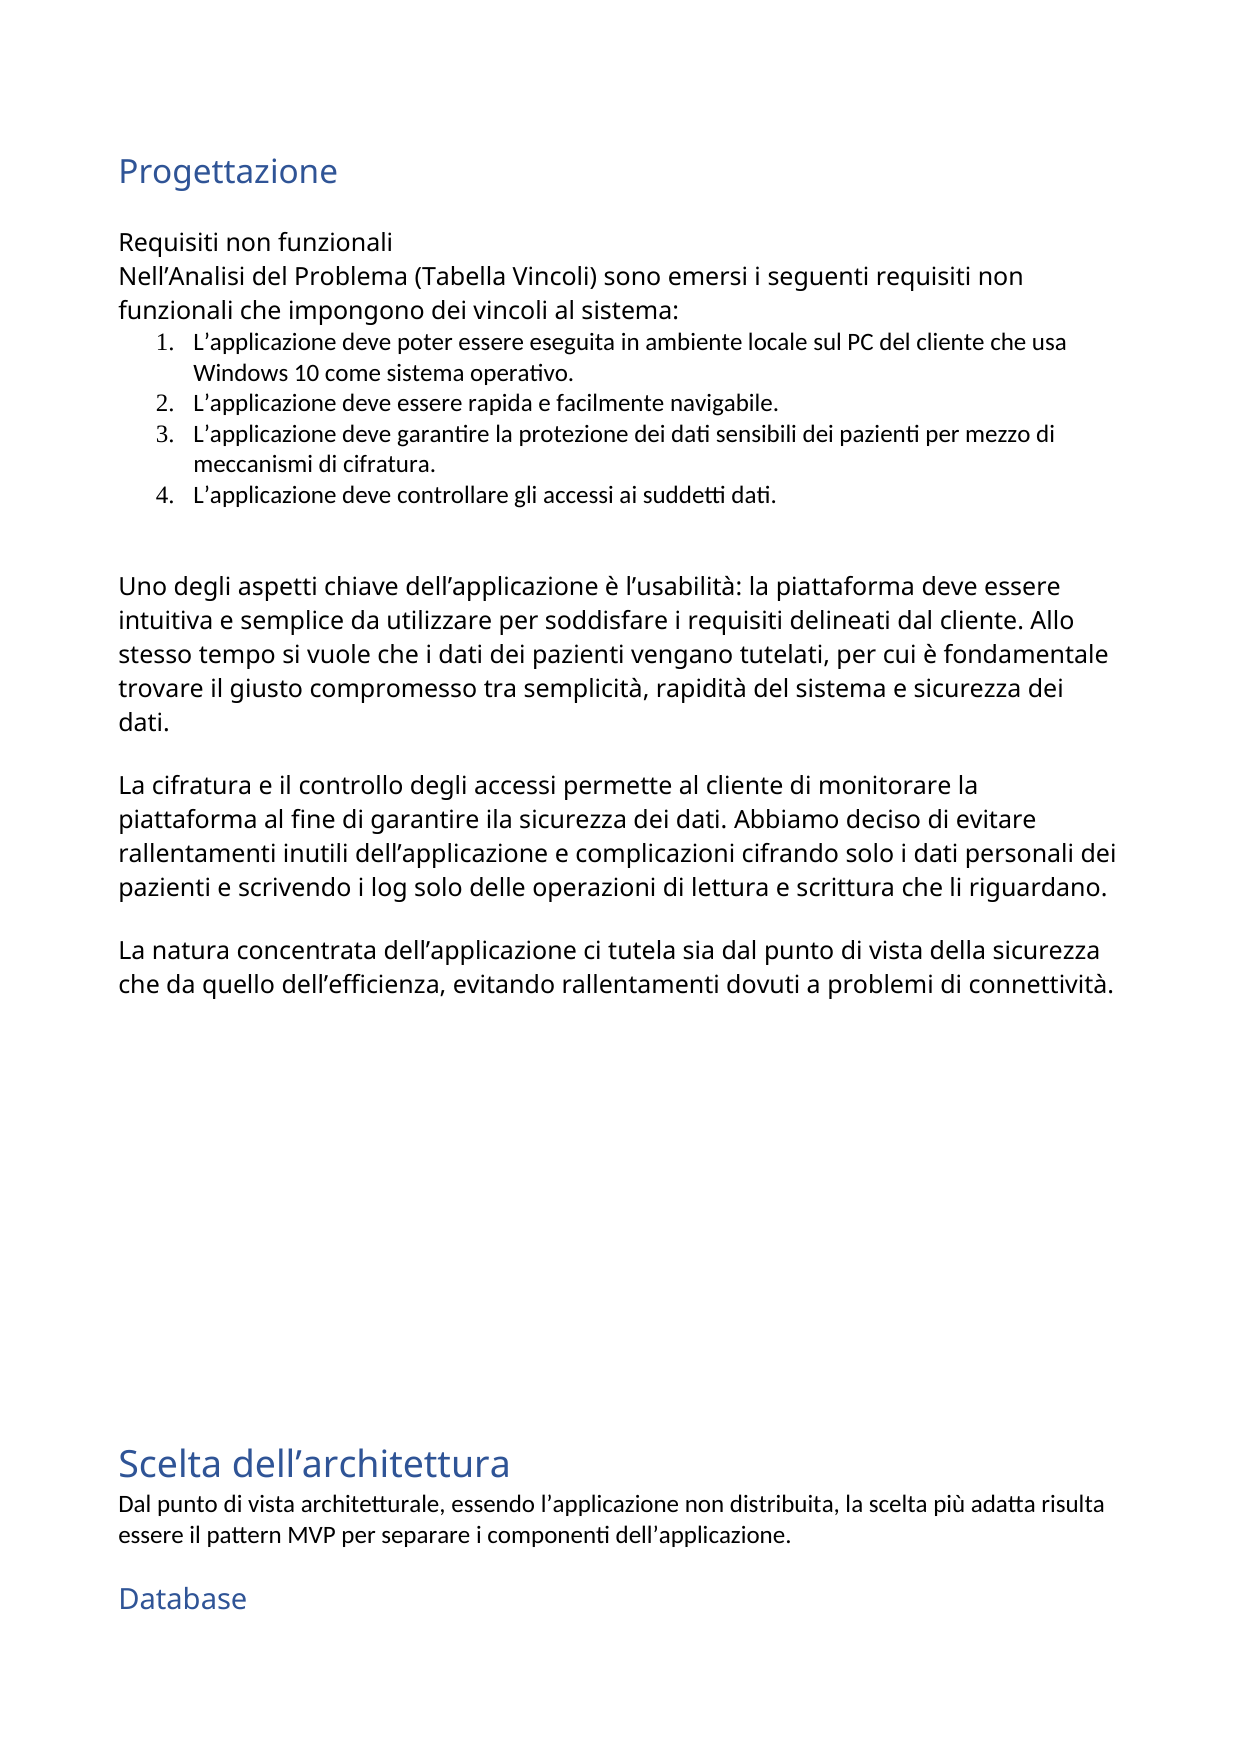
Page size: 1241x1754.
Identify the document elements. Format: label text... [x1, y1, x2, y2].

text La cifratura e il controllo degli accessi permette al cliente di monitorare la piattaforma al fine di garantire ila sicurezza dei dati. Abbiamo deciso di evitare rallentamenti inutili dell’applicazione e complicazioni cifrando solo i dati personali dei pazienti e scrivendo i log solo delle operazioni di lettura e scrittura che li riguardano. [118, 768, 1122, 904]
text La natura concentrata dell’applicazione ci tutela sia dal punto di vista della sicurezza che da quello dell’efficienza, evitando rallentamenti dovuti a problemi di connettività. [118, 933, 1122, 1001]
text Progettazione [118, 148, 1122, 193]
list L’applicazione deve poter essere eseguita in ambiente locale sul PC del cliente che usa Windows 10 come sistema operativo. [156, 326, 1122, 387]
text Uno degli aspetti chiave dell’applicazione è l’usabilità: la piattaforma deve essere intuitiva e semplice da utilizzare per soddisfare i requisiti delineati dal cliente. Allo stesso tempo si vuole che i dati dei pazienti vengano tutelati, per cui è fondamentale trovare il giusto compromesso tra semplicità, rapidità del sistema e sicurezza dei dati. [118, 569, 1122, 739]
text Database [118, 1578, 1122, 1618]
text Requisiti non funzionali [118, 224, 1122, 258]
list L’applicazione deve essere rapida e facilmente navigabile. [156, 387, 1122, 418]
list L’applicazione deve controllare gli accessi ai suddetti dati. [156, 479, 1122, 509]
text Nell’Analisi del Problema (Tabella Vincoli) sono emersi i seguenti requisiti non funzionali che impongono dei vincoli al sistema: [118, 258, 1122, 326]
text Scelta dell’architettura [118, 1437, 1122, 1488]
text Dal punto di vista architetturale, essendo l’applicazione non distribuita, la scelta più adatta risulta essere il pattern MVP per separare i componenti dell’applicazione. [118, 1488, 1122, 1549]
list L’applicazione deve garantire la protezione dei dati sensibili dei pazienti per mezzo di meccanismi di cifratura. [156, 418, 1122, 479]
